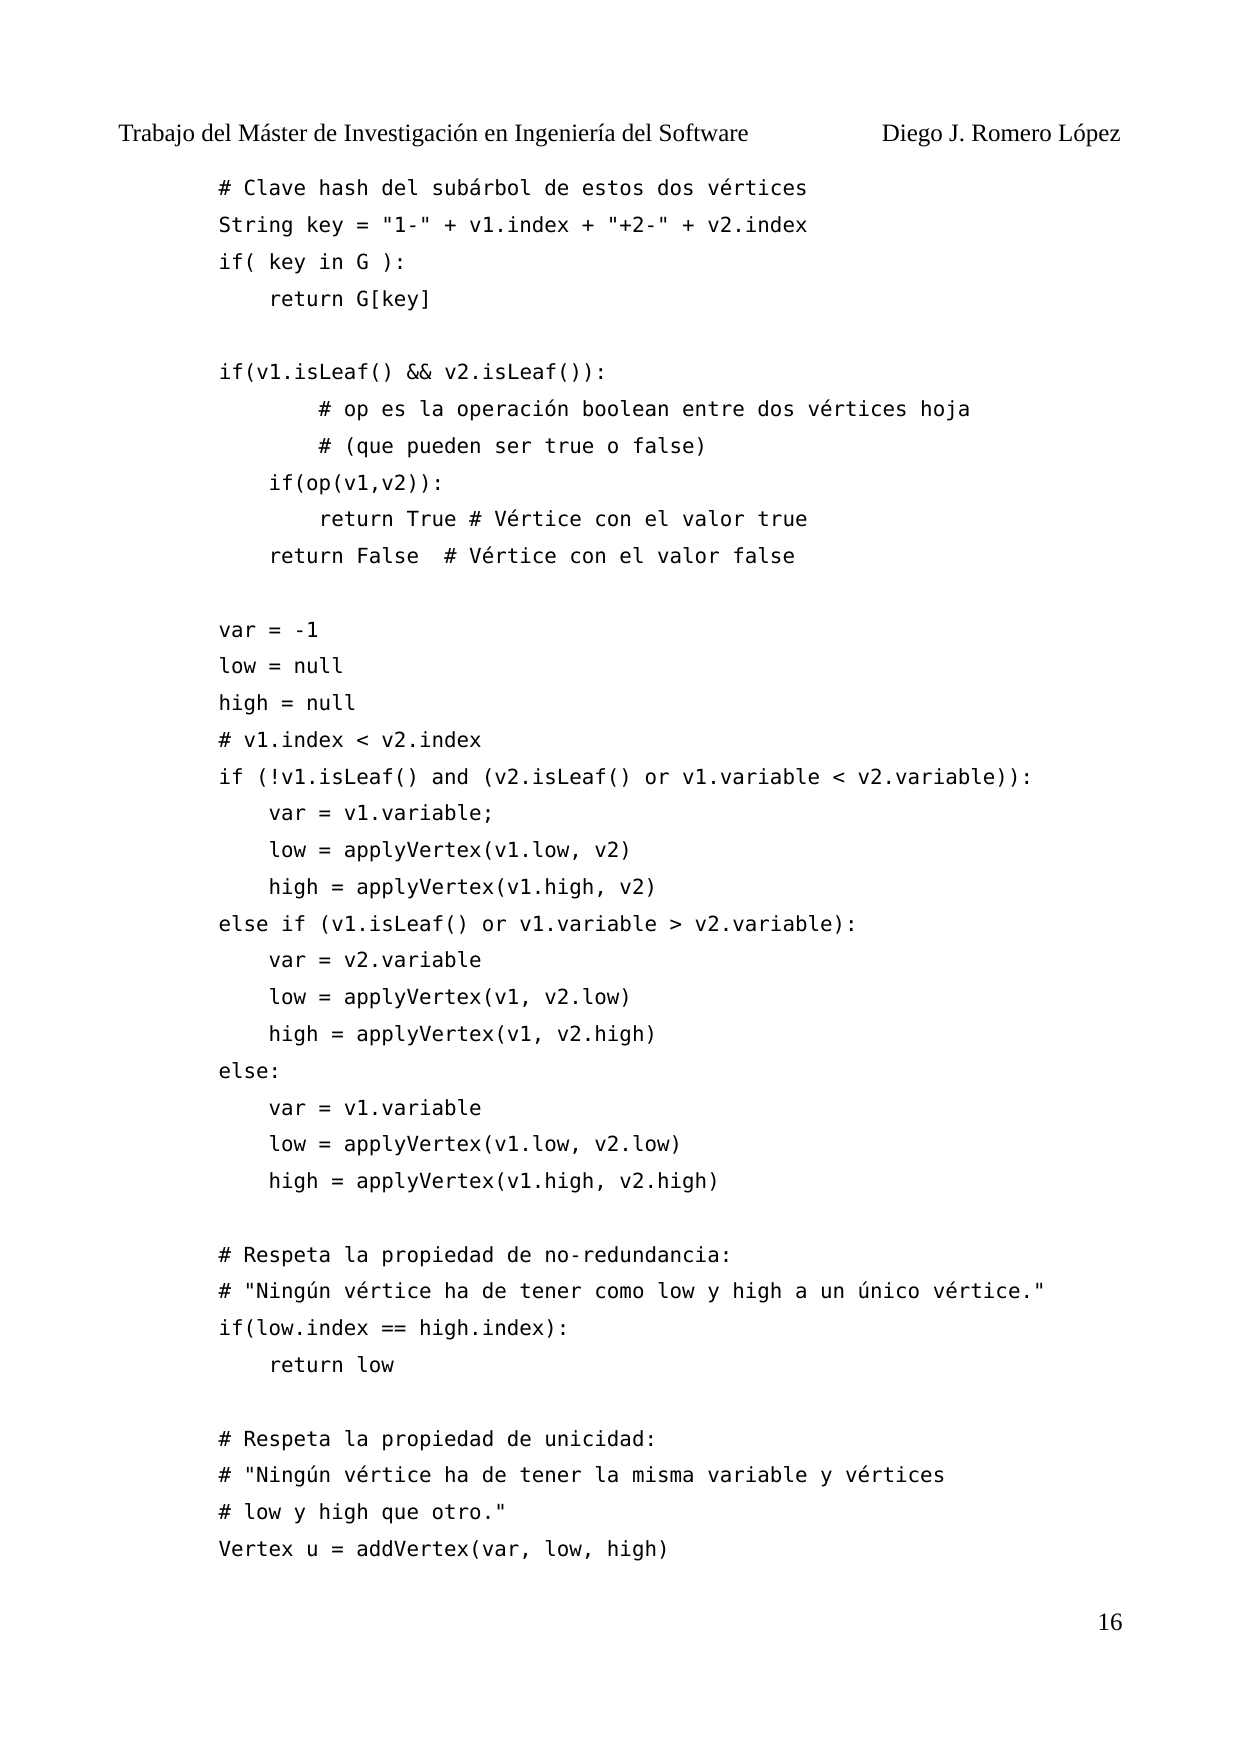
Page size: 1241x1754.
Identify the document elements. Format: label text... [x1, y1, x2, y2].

text high = applyVertex(v1.high, v2.high) [118, 1169, 1122, 1193]
text if(low.index == high.index): [118, 1316, 1122, 1341]
text # "Ningún vértice ha de tener la misma variable y vértices [118, 1463, 1122, 1488]
text Vertex u = addVertex(var, low, high) [118, 1537, 1122, 1561]
text # (que pueden ser true o false) [118, 434, 1122, 458]
text low = applyVertex(v1, v2.low) [118, 985, 1122, 1009]
text return low [118, 1353, 1122, 1377]
text if( key in G ): [118, 250, 1122, 274]
text low = applyVertex(v1.low, v2.low) [118, 1132, 1122, 1157]
text var = v2.variable [118, 948, 1122, 973]
text return True # Vértice con el valor true [118, 507, 1122, 532]
text else: [118, 1059, 1122, 1083]
text # "Ningún vértice ha de tener como low y high a un único vértice." [118, 1279, 1122, 1304]
text var = -1 [118, 618, 1122, 642]
text high = null [118, 691, 1122, 715]
text high = applyVertex(v1.high, v2) [118, 875, 1122, 899]
text low = applyVertex(v1.low, v2) [118, 838, 1122, 862]
text var = v1.variable; [118, 801, 1122, 826]
text return False # Vértice con el valor false [118, 544, 1122, 568]
text # v1.index < v2.index [118, 728, 1122, 752]
text return G[key] [118, 287, 1122, 311]
text # Respeta la propiedad de no-redundancia: [118, 1243, 1122, 1267]
text low = null [118, 654, 1122, 679]
text high = applyVertex(v1, v2.high) [118, 1022, 1122, 1046]
text # low y high que otro." [118, 1500, 1122, 1524]
text if (!v1.isLeaf() and (v2.isLeaf() or v1.variable < v2.variable)): [118, 765, 1122, 789]
text if(v1.isLeaf() && v2.isLeaf()): [118, 360, 1122, 384]
text if(op(v1,v2)): [118, 471, 1122, 495]
text # Clave hash del subárbol de estos dos vértices [118, 176, 1122, 201]
text # Respeta la propiedad de unicidad: [118, 1427, 1122, 1451]
text var = v1.variable [118, 1096, 1122, 1120]
text else if (v1.isLeaf() or v1.variable > v2.variable): [118, 912, 1122, 936]
text # op es la operación boolean entre dos vértices hoja [118, 397, 1122, 421]
text String key = "1-" + v1.index + "+2-" + v2.index [118, 213, 1122, 237]
